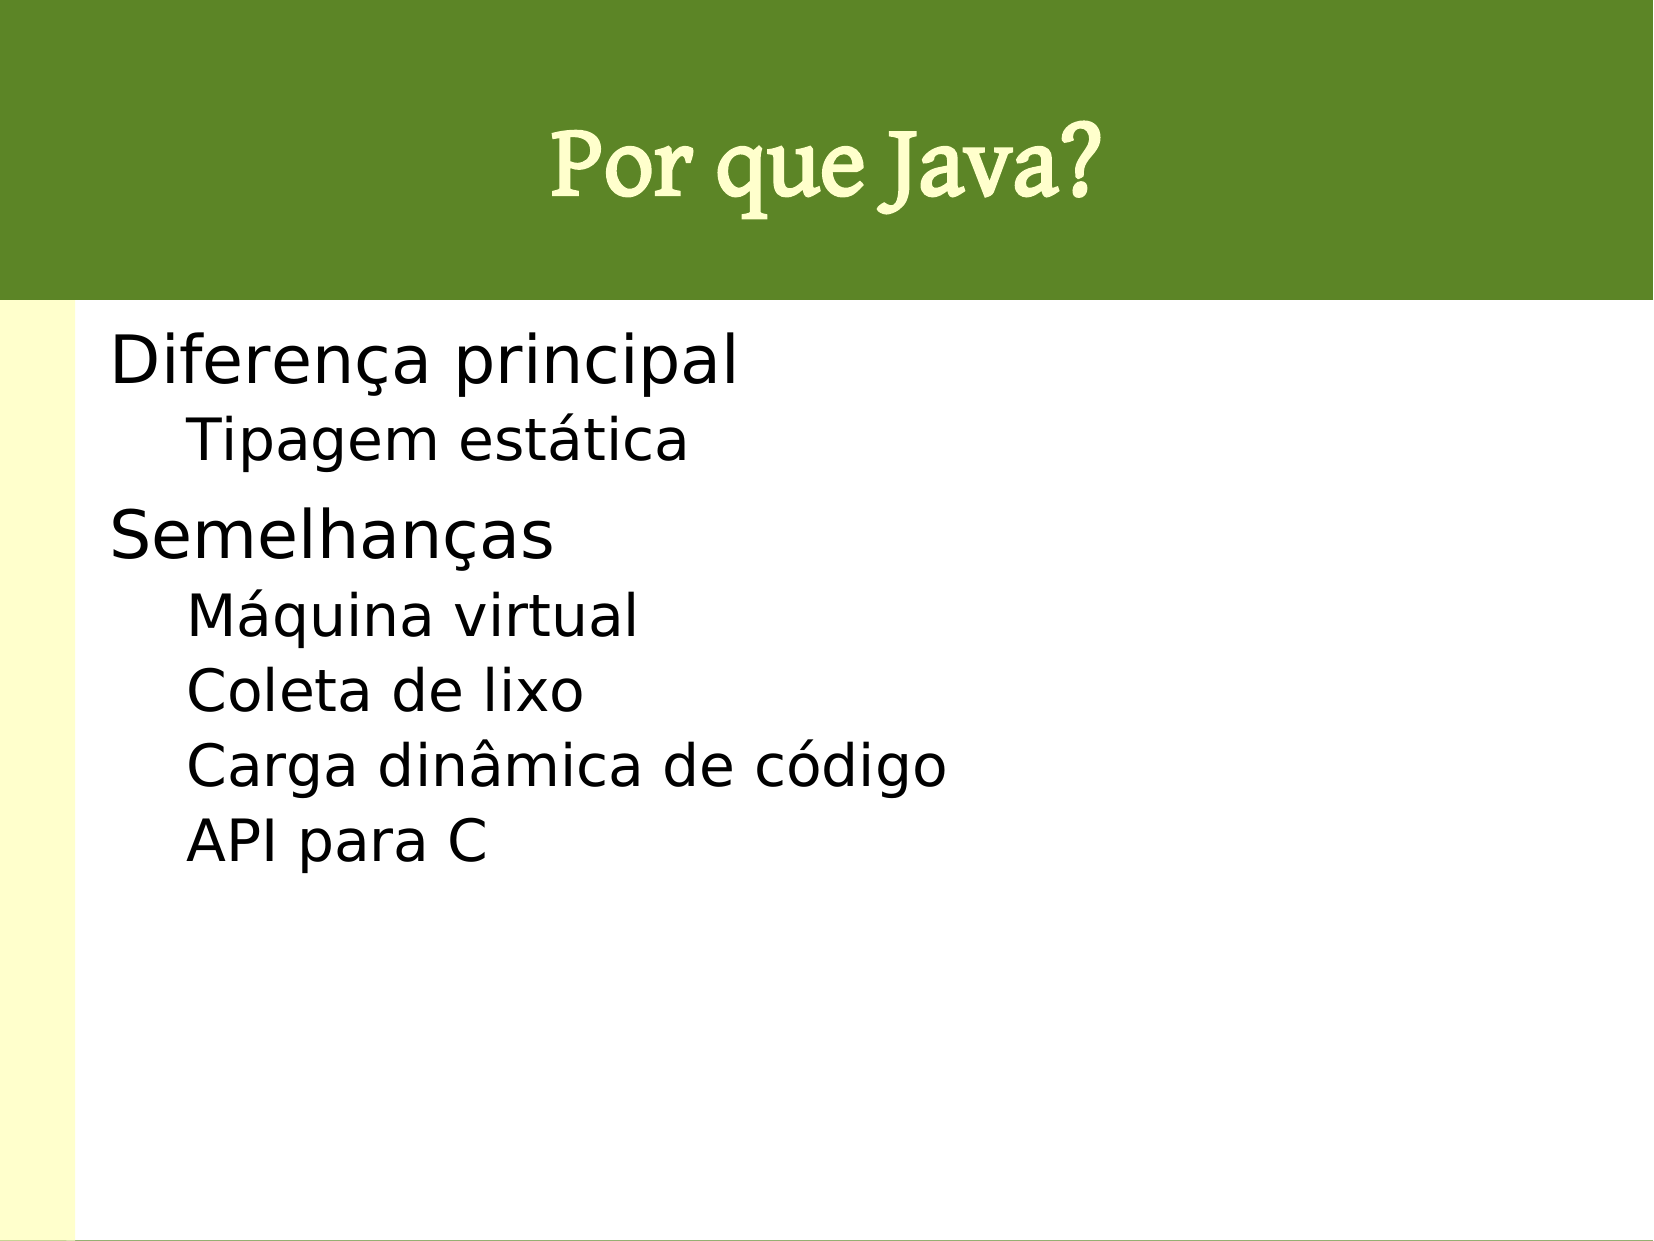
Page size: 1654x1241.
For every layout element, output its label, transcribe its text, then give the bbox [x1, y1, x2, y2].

list Diferença principal Tipagem estática Semelhanças Máquina virtual Coleta de lixo Carga dinâmica de código API para C [91, 321, 1613, 1201]
title Por que Java? [121, 61, 1534, 269]
